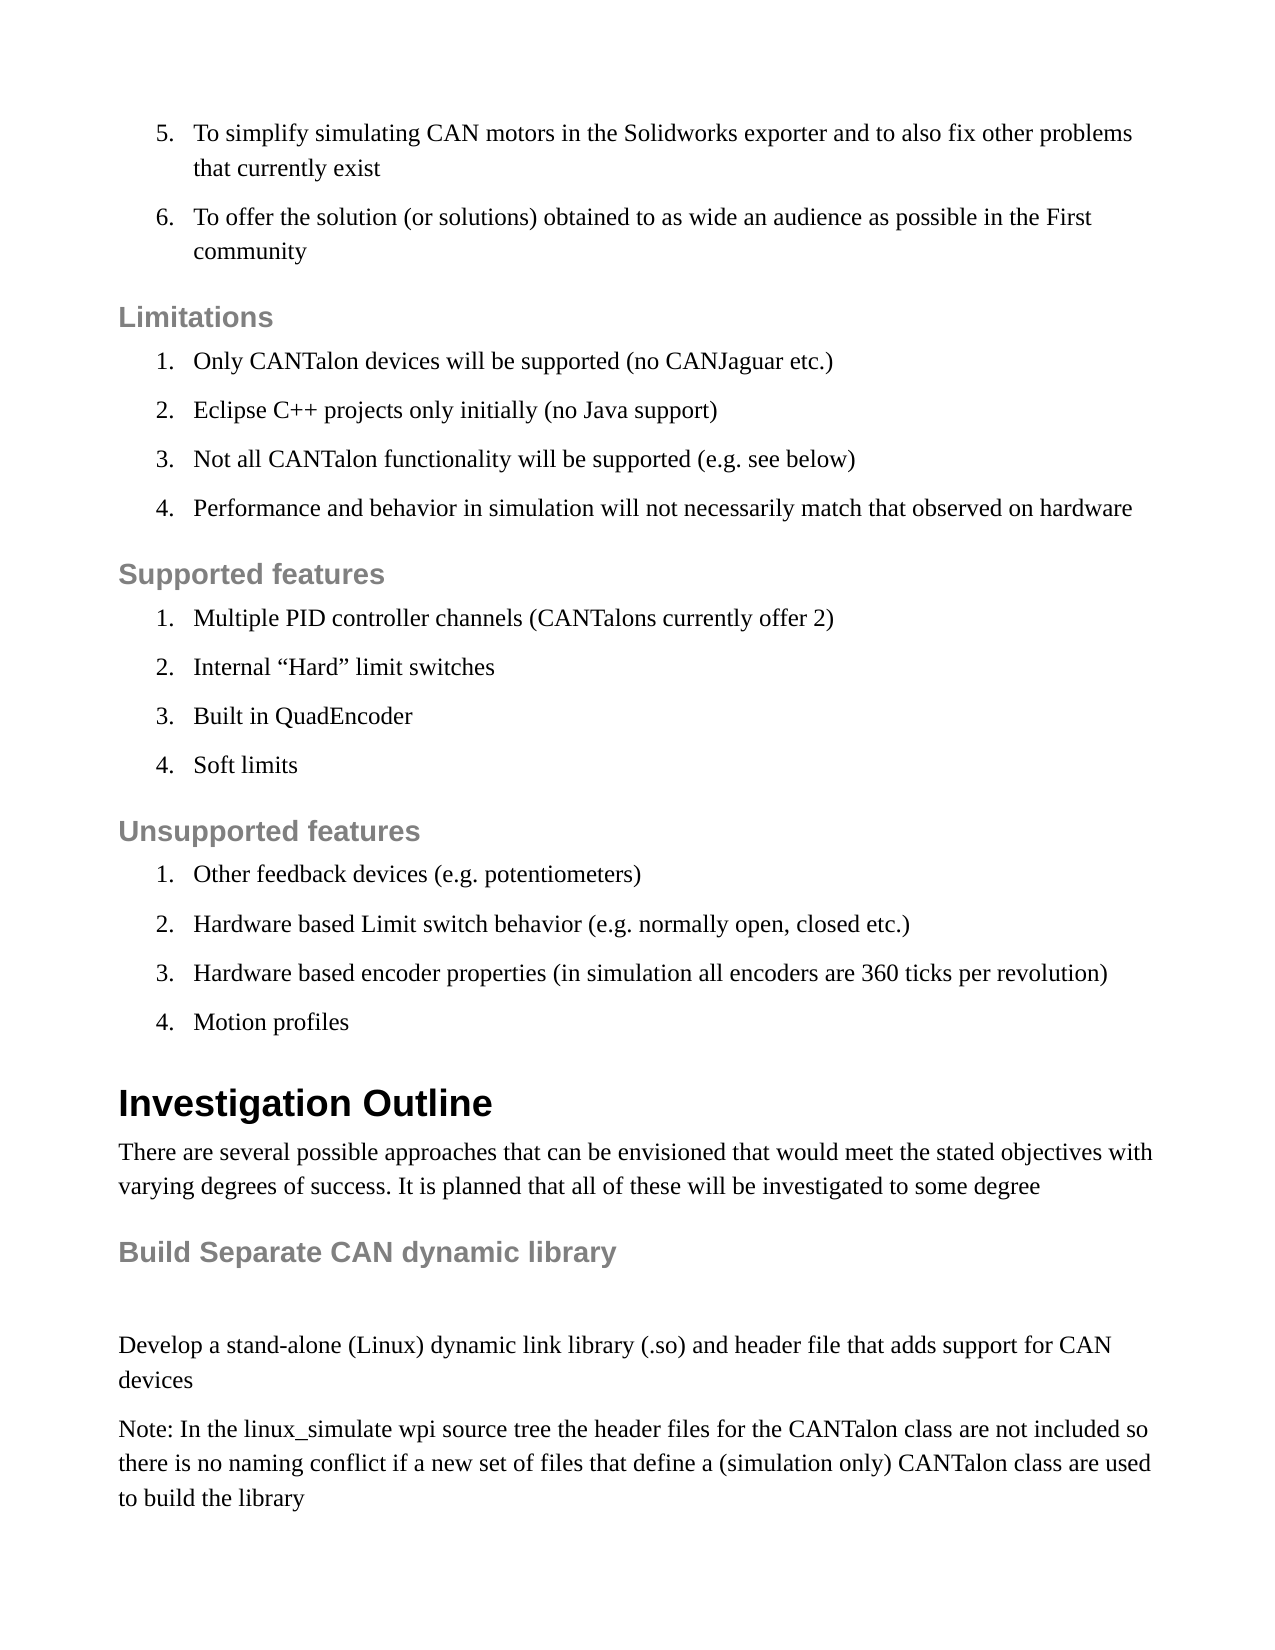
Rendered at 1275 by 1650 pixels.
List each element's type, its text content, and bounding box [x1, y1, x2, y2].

subtitle Limitations [118, 300, 1157, 333]
text There are several possible approaches that can be envisioned that would meet the stated objectives with varying degrees of success. It is planned that all of these will be investigated to some degree [118, 1137, 1157, 1200]
list Not all CANTalon functionality will be supported (e.g. see below) [156, 444, 1157, 473]
subtitle Investigation Outline [118, 1081, 1157, 1124]
list To offer the solution (or solutions) obtained to as wide an audience as possible in the First community [156, 202, 1157, 265]
subtitle Unsupported features [118, 813, 1157, 847]
text Develop a stand-alone (Linux) dynamic link library (.so) and header file that adds support for CAN devices [118, 1330, 1157, 1393]
list Built in QuadEncoder [156, 701, 1157, 729]
list Performance and behavior in simulation will not necessarily match that observed on hardware [156, 493, 1157, 522]
list To simplify simulating CAN motors in the Solidworks exporter and to also fix other problems that currently exist [156, 118, 1157, 181]
list Other feedback devices (e.g. potentiometers) [156, 859, 1157, 888]
subtitle Supported features [118, 557, 1157, 590]
text Note: In the linux_simulate wpi source tree the header files for the CANTalon class are not included so there is no naming conflict if a new set of files that define a (simulation only) CANTalon class are used to build the library [118, 1414, 1157, 1511]
list Hardware based encoder properties (in simulation all encoders are 360 ticks per revolution) [156, 958, 1157, 986]
list Motion profiles [156, 1007, 1157, 1036]
list Multiple PID controller channels (CANTalons currently offer 2) [156, 603, 1157, 631]
list Internal “Hard” limit switches [156, 652, 1157, 681]
subtitle Build Separate CAN dynamic library [118, 1235, 1157, 1269]
list Only CANTalon devices will be supported (no CANJaguar etc.) [156, 346, 1157, 374]
list Hardware based Limit switch behavior (e.g. normally open, closed etc.) [156, 909, 1157, 937]
list Soft limits [156, 750, 1157, 779]
list Eclipse C++ projects only initially (no Java support) [156, 395, 1157, 424]
